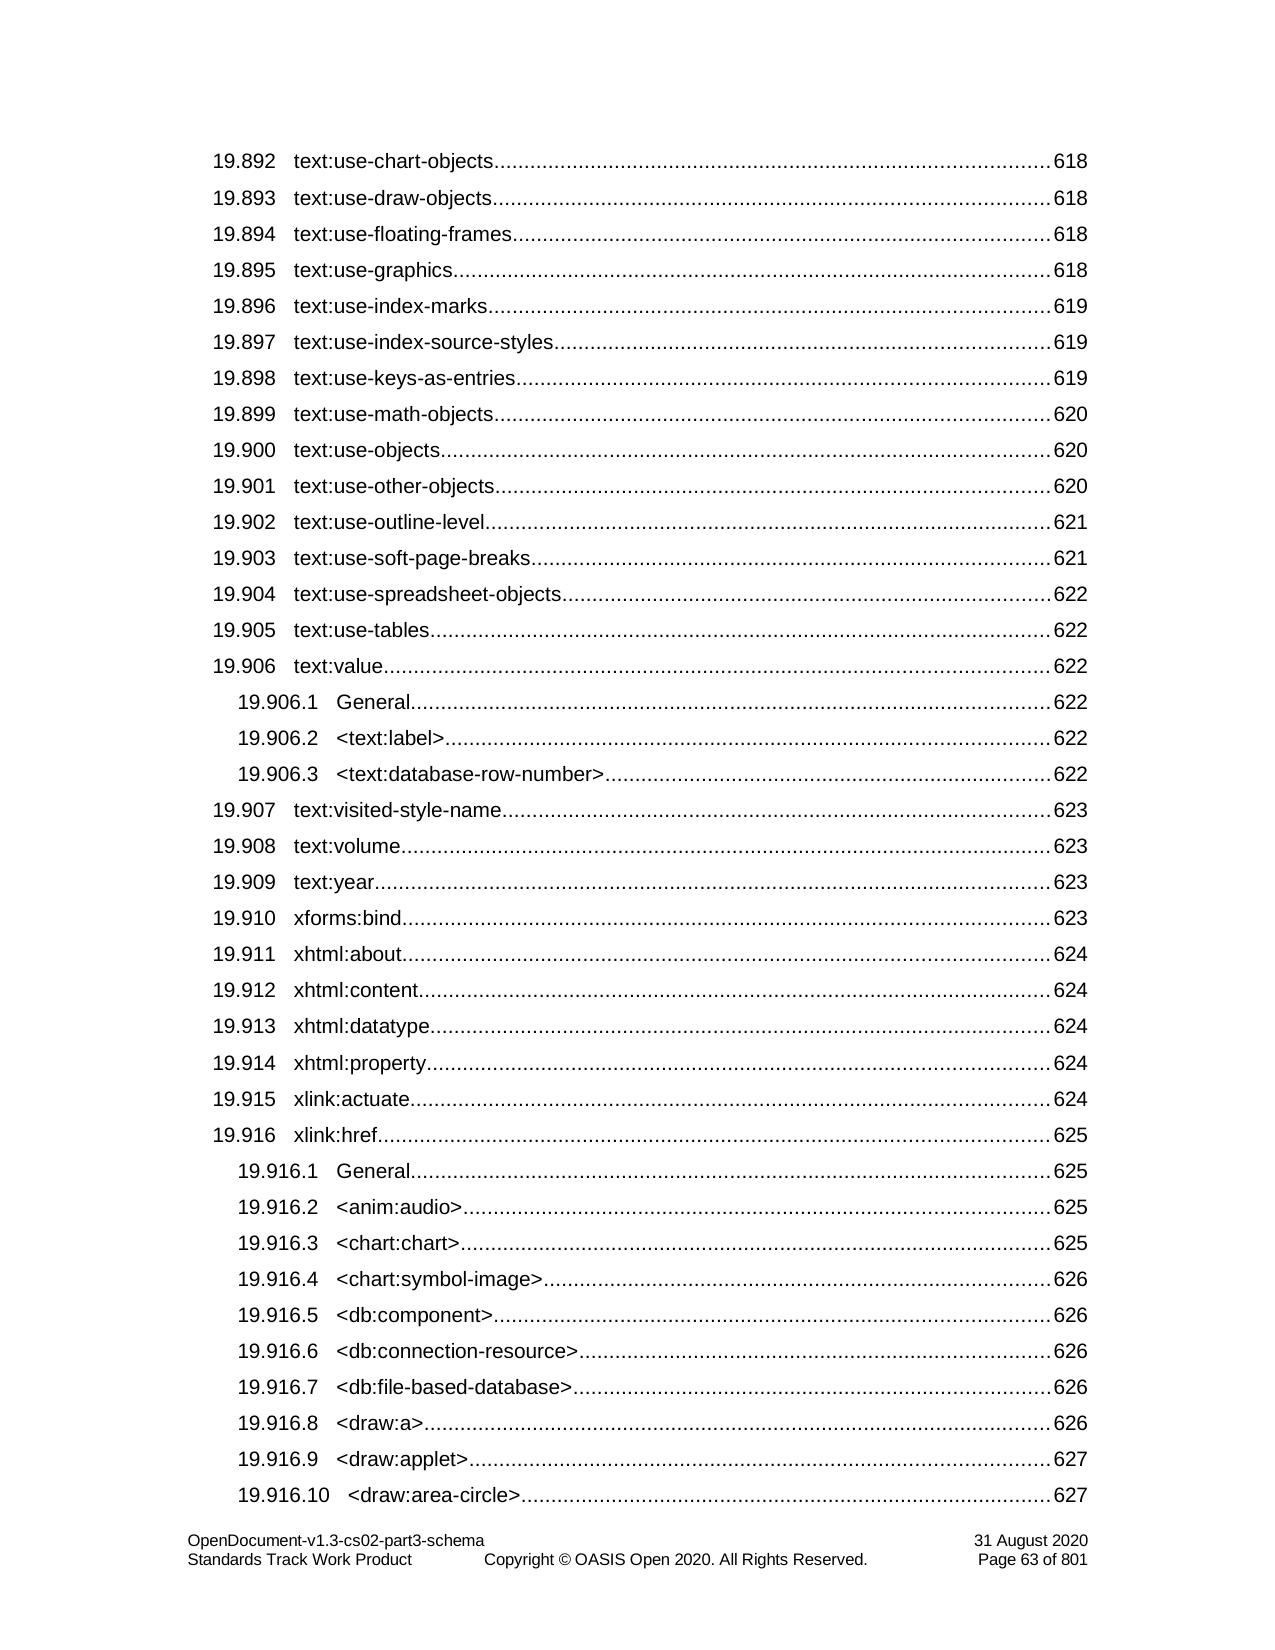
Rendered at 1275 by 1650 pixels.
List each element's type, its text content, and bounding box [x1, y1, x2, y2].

text 19.892 text:use-chart-objects 618 [212, 150, 1088, 173]
text 19.902 text:use-outline-level 621 [212, 510, 1088, 534]
text 19.916.4 <chart:symbol-image> 626 [237, 1267, 1088, 1291]
text 19.907 text:visited-style-name 623 [212, 799, 1088, 822]
text 19.905 text:use-tables 622 [212, 618, 1088, 642]
text 19.896 text:use-index-marks 619 [212, 294, 1088, 318]
text 19.912 xhtml:content 624 [212, 979, 1088, 1002]
text 19.914 xhtml:property 624 [212, 1051, 1088, 1074]
text 19.904 text:use-spreadsheet-objects 622 [212, 582, 1088, 606]
text 19.916.1 General 625 [237, 1159, 1088, 1183]
text 19.916.10 <draw:area-circle> 627 [237, 1483, 1088, 1507]
text 19.910 xforms:bind 623 [212, 907, 1088, 930]
text 19.894 text:use-floating-frames 618 [212, 222, 1088, 246]
text 19.911 xhtml:about 624 [212, 943, 1088, 966]
text 19.915 xlink:actuate 624 [212, 1087, 1088, 1111]
text 19.916.3 <chart:chart> 625 [237, 1231, 1088, 1255]
text 19.906.1 General 622 [237, 691, 1088, 714]
text 19.906.2 <text:label> 622 [237, 727, 1088, 750]
text 19.908 text:volume 623 [212, 835, 1088, 858]
text 19.895 text:use-graphics 618 [212, 258, 1088, 282]
text 19.916.6 <db:connection-resource> 626 [237, 1339, 1088, 1363]
text 19.898 text:use-keys-as-entries 619 [212, 366, 1088, 390]
text 19.893 text:use-draw-objects 618 [212, 186, 1088, 209]
text 19.901 text:use-other-objects 620 [212, 474, 1088, 498]
text 19.916.5 <db:component> 626 [237, 1303, 1088, 1327]
text 19.913 xhtml:datatype 624 [212, 1015, 1088, 1038]
text 19.909 text:year 623 [212, 871, 1088, 894]
text 19.906 text:value 622 [212, 654, 1088, 678]
text 19.916.9 <draw:applet> 627 [237, 1447, 1088, 1471]
text 19.903 text:use-soft-page-breaks 621 [212, 546, 1088, 570]
text 19.916.2 <anim:audio> 625 [237, 1195, 1088, 1219]
text 19.897 text:use-index-source-styles 619 [212, 330, 1088, 354]
text 19.906.3 <text:database-row-number> 622 [237, 763, 1088, 786]
text 19.900 text:use-objects 620 [212, 438, 1088, 462]
text 19.916 xlink:href 625 [212, 1123, 1088, 1147]
text 19.916.7 <db:file-based-database> 626 [237, 1375, 1088, 1399]
text 19.916.8 <draw:a> 626 [237, 1411, 1088, 1435]
text 19.899 text:use-math-objects 620 [212, 402, 1088, 426]
